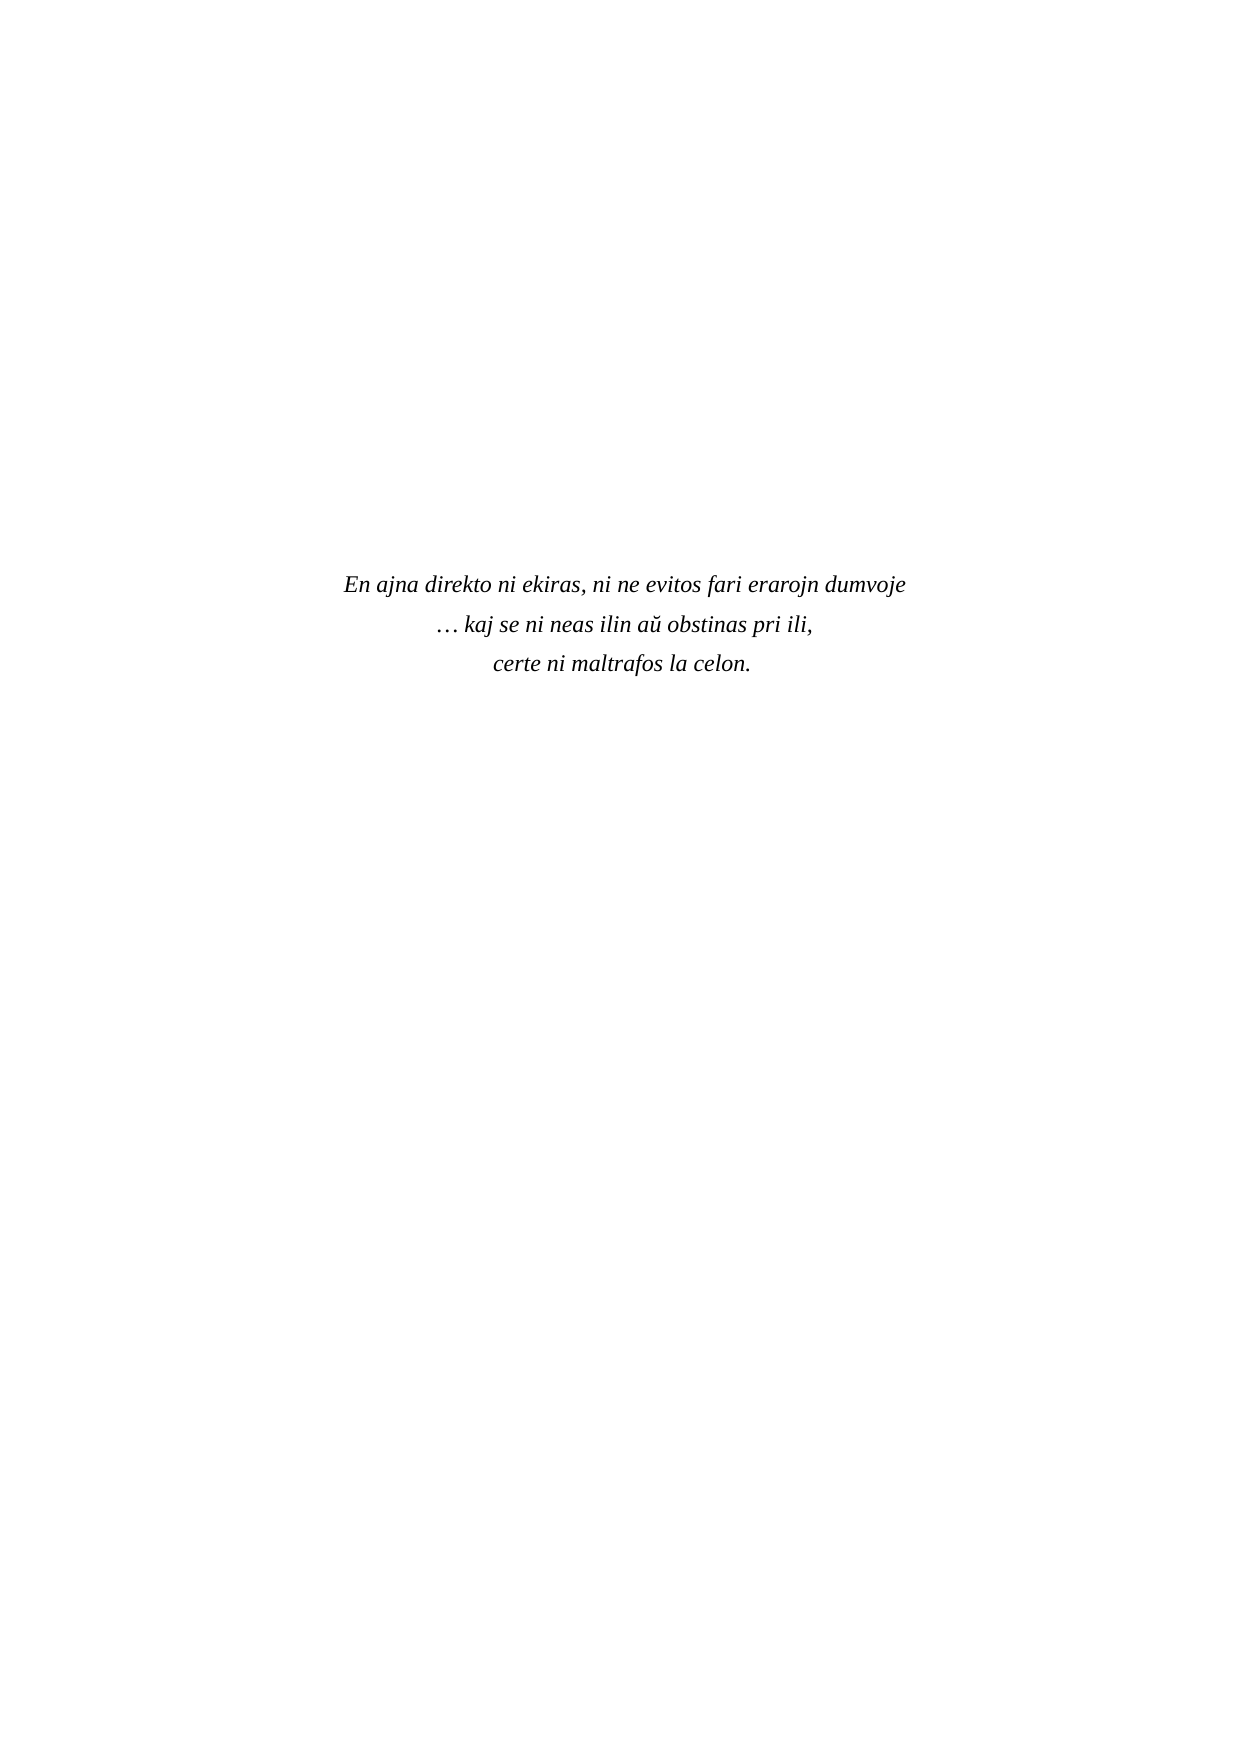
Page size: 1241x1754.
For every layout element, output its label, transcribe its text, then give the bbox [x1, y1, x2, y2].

text certe ni maltrafos la celon. [175, 650, 1077, 676]
text En ajna direkto ni ekiras, ni ne evitos fari erarojn dumvoje [175, 572, 1077, 598]
text … kaj se ni neas ilin aŭ obstinas pri ili, [175, 611, 1077, 637]
